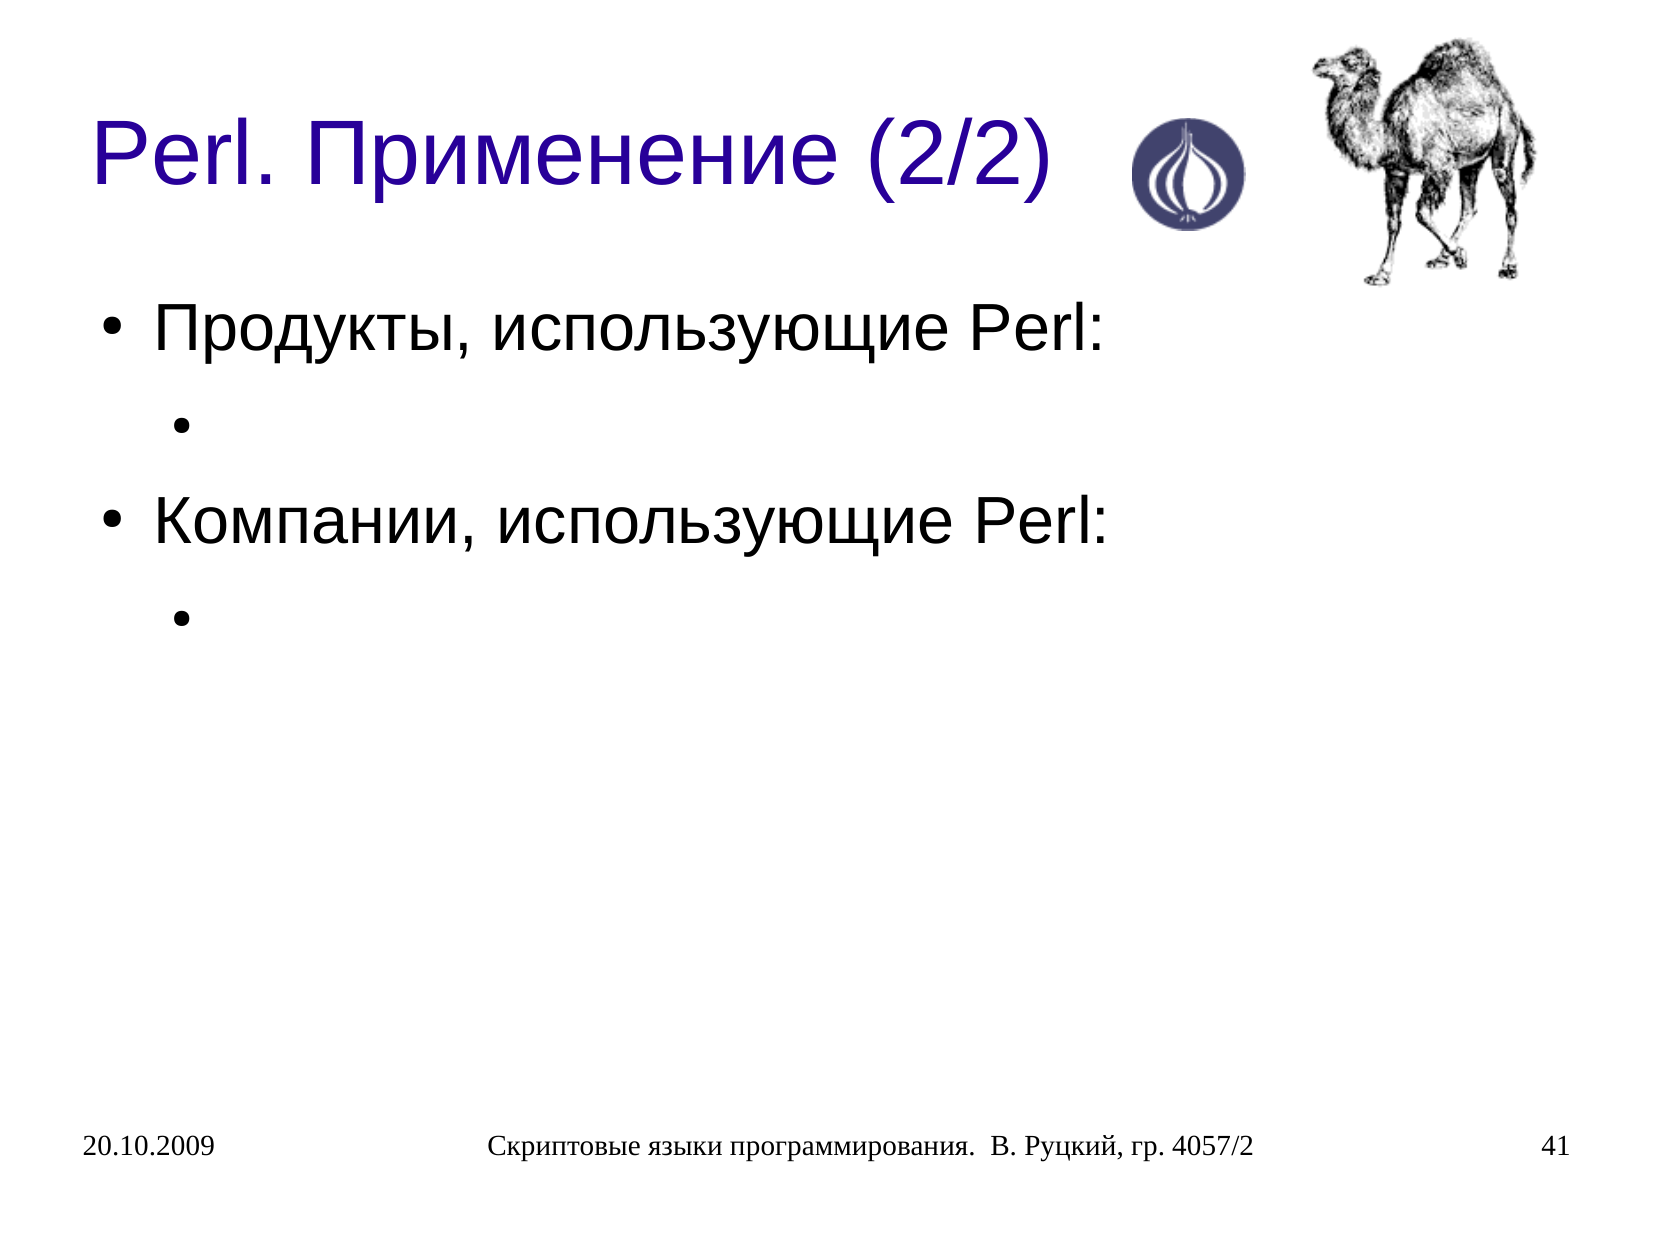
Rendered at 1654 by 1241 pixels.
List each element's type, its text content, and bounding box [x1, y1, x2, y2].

title Perl. Применение (2/2) [82, 56, 1063, 250]
picture [1299, 29, 1554, 293]
list Продукты, использующие Perl: Компании, использующие Perl: [82, 290, 1571, 1109]
picture [1132, 118, 1246, 232]
